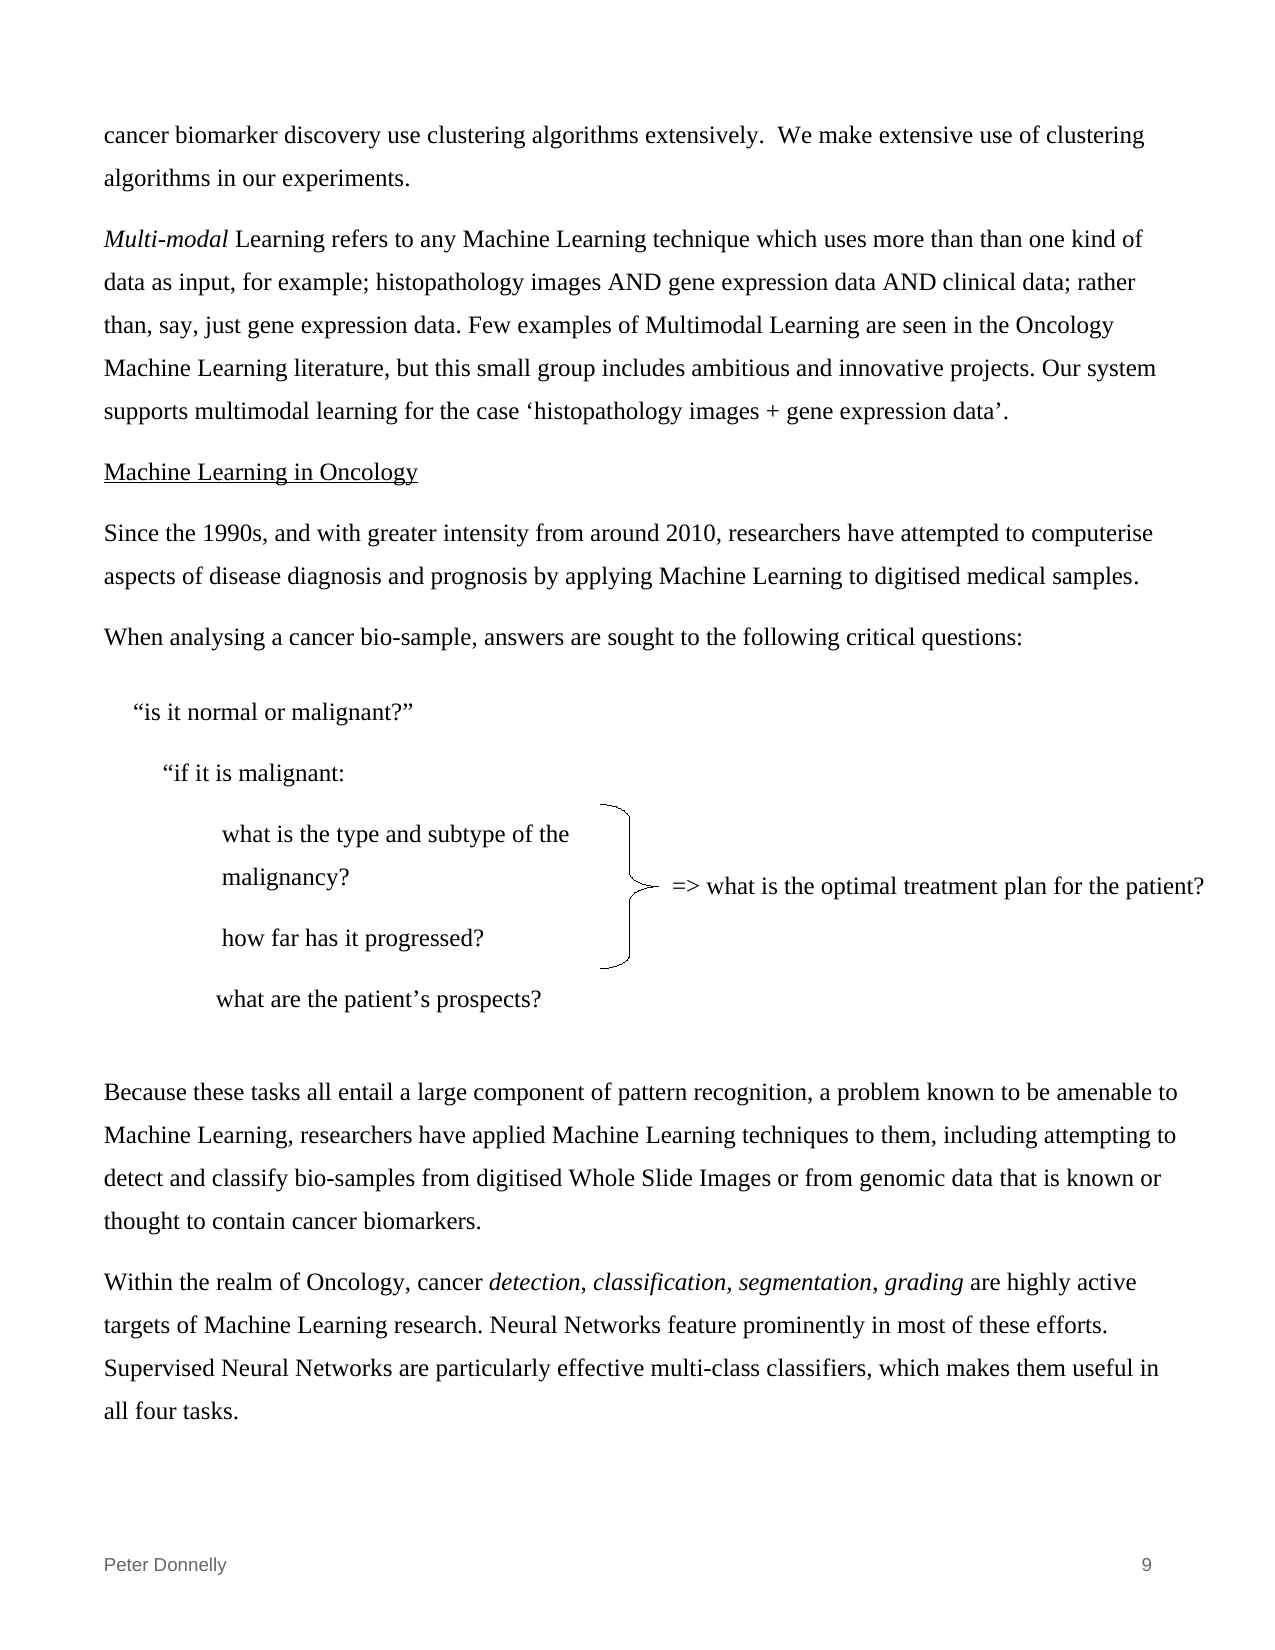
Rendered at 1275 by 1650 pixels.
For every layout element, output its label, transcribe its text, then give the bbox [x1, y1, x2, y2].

table_cell what are the patient’s prospects? [104, 975, 642, 1036]
text Because these tasks all entail a large component of pattern recognition, a problem known to be amenable to Machine Learning, researchers have applied Machine Learning techniques to them, including attempting to detect and classify bio-samples from digitised Whole Slide Images or from genomic data that is known or thought to contain cancer biomarkers. [103, 1077, 1181, 1235]
table_cell [642, 975, 1225, 1036]
text Since the 1990s, and with greater intensity from around 2010, researchers have attempted to computerise aspects of disease diagnosis and prognosis by applying Machine Learning to digitised medical samples. [103, 518, 1181, 590]
table_cell “if it is malignant: [104, 749, 642, 810]
text Within the realm of Oncology, cancer detection, classification, segmentation, grading are highly active targets of Machine Learning research. Neural Networks feature prominently in most of these efforts. Supervised Neural Networks are particularly effective multi-class classifiers, which makes them useful in all four tasks. [103, 1267, 1181, 1425]
text Multi-modal Learning refers to any Machine Learning technique which uses more than than one kind of data as input, for example; histopathology images AND gene expression data AND clinical data; rather than, say, just gene expression data. Few examples of Multimodal Learning are seen in the Oncology Machine Learning literature, but this small group includes ambitious and innovative projects. Our system supports multimodal learning for the case ‘histopathology images + gene expression data’. [103, 224, 1181, 425]
table_cell [642, 749, 1225, 810]
text cancer biomarker discovery use clustering algorithms extensively. We make extensive use of clustering algorithms in our experiments. [103, 120, 1181, 192]
text Machine Learning in Oncology [103, 457, 1181, 486]
table_header “is it normal or malignant?” [104, 689, 642, 749]
table_cell what is the type and subtype of the malignancy? how far has it progressed? [104, 810, 642, 975]
table_header [642, 689, 1225, 749]
text When analysing a cancer bio-sample, answers are sought to the following critical questions: [103, 622, 1181, 651]
table_cell => what is the optimal treatment plan for the patient? [642, 810, 1225, 975]
